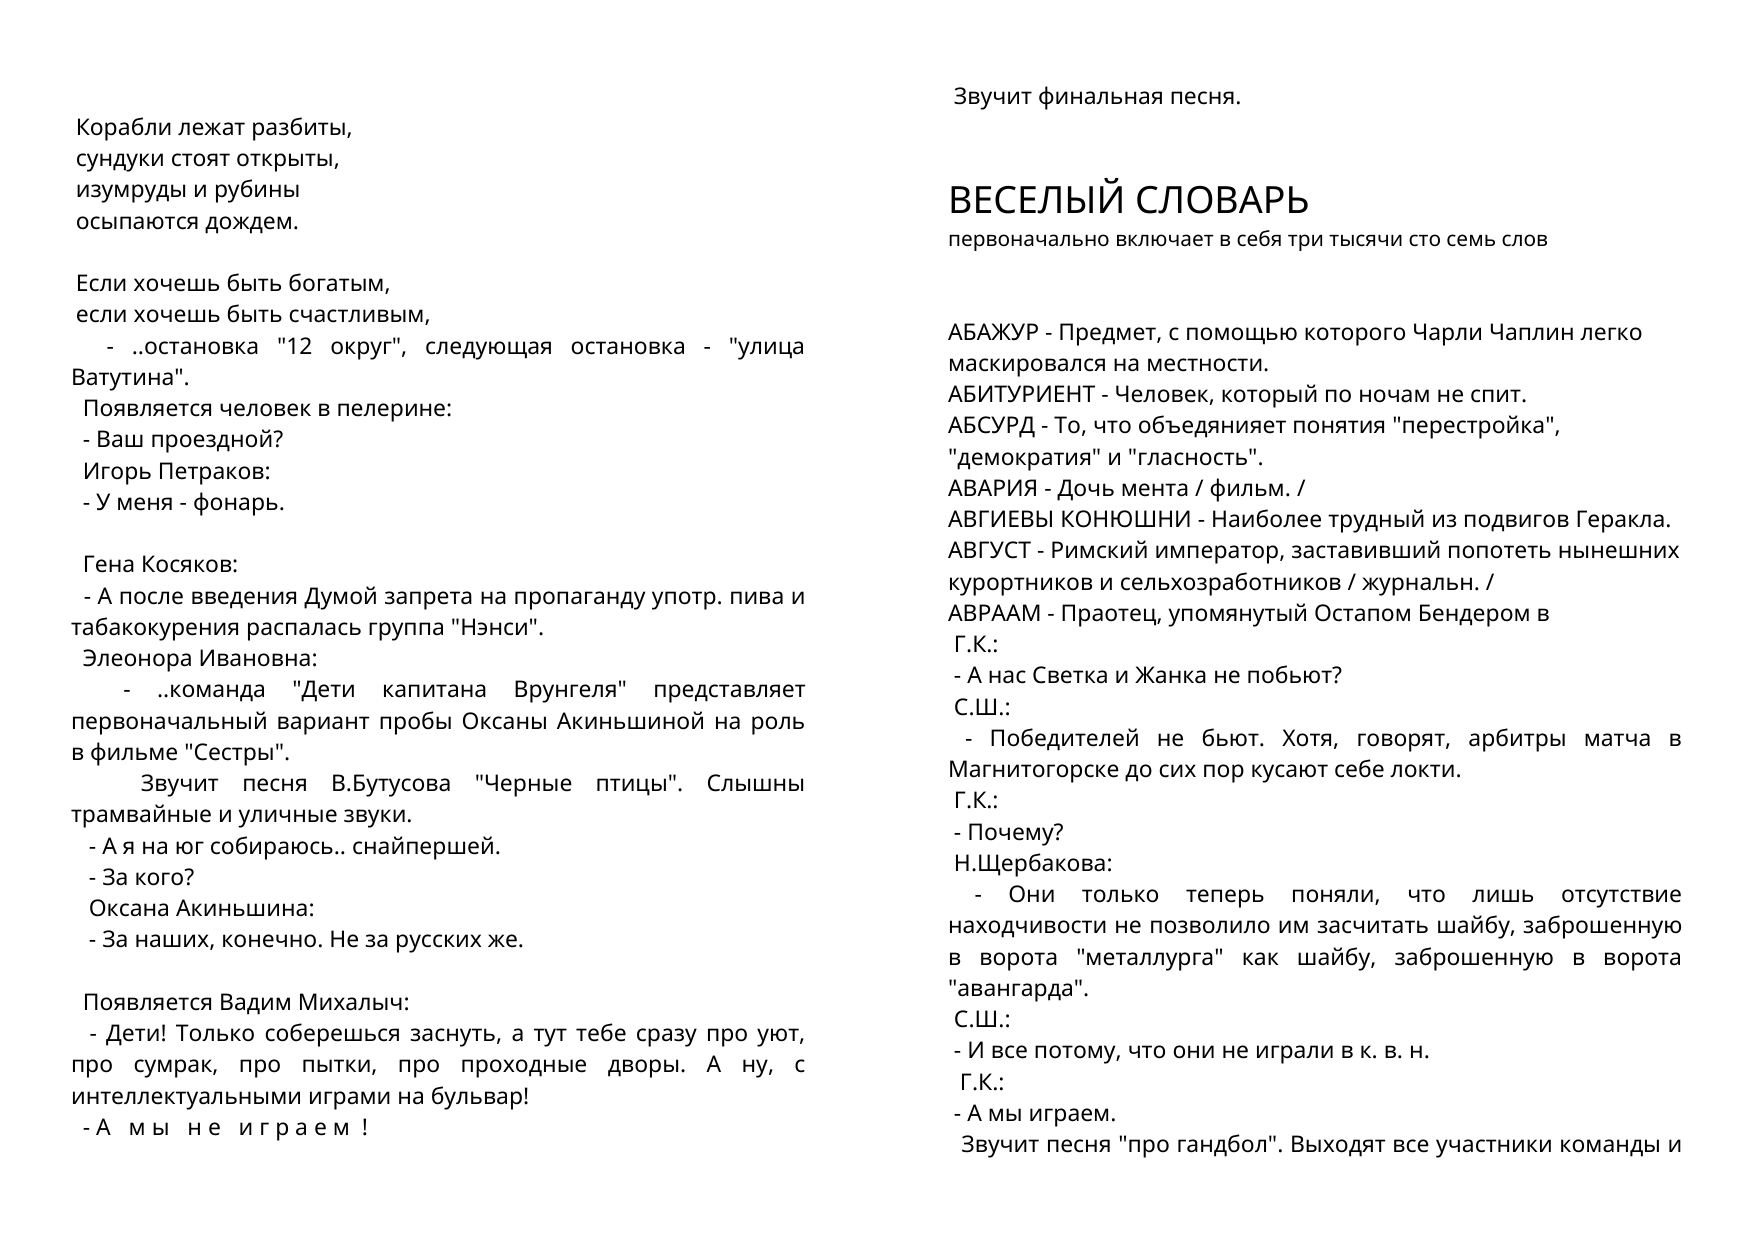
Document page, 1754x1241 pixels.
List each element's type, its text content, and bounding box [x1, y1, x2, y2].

text Появляется Вадим Михалыч: [71, 986, 806, 1017]
text ВЕСЕЛЫЙ СЛОВАРЬ [948, 173, 1683, 224]
text - А мы играем. [948, 1097, 1683, 1128]
text - Ваш проездной? [71, 423, 806, 455]
text - Победителей не бьют. Хотя, говорят, арбитры матча в Магнитогорске до сих пор кусают себе локти. [948, 722, 1683, 784]
text АВРААМ - Праотец, упомянутый Остапом Бендером в [948, 597, 1683, 628]
text С.Ш.: [948, 690, 1683, 722]
text Звучит песня В.Бутусова "Черные птицы". Слышны трамвайные и уличные звуки. [71, 767, 806, 830]
text Игорь Петраков: [71, 455, 806, 486]
text - А нас Светка и Жанка не побьют? [948, 659, 1683, 690]
text Н.Щербакова: [948, 847, 1683, 878]
text С.Ш.: [948, 1003, 1683, 1034]
text - За наших, конечно. Не за русских же. [71, 923, 806, 955]
text - И все потому, что они не играли в к. в. н. [948, 1034, 1683, 1065]
text Г.К.: [948, 628, 1683, 659]
text АВАРИЯ - Дочь мента / фильм. / [948, 472, 1683, 503]
text если хочешь быть счастливым, [71, 298, 806, 330]
text - А после введения Думой запрета на пропаганду употр. пива и табакокурения распалась группа "Нэнси". [71, 580, 806, 642]
text - Они только теперь поняли, что лишь отсутствие находчивости не позволило им засчитать шайбу, заброшенную в ворота "металлурга" как шайбу, заброшенную в ворота "авангарда". [948, 878, 1683, 1003]
text АВГУСТ - Римский император, заставивший попотеть нынешних курортников и сельхозработников / журнальн. / [948, 534, 1683, 597]
text Г.К.: [948, 784, 1683, 815]
text Появляется человек в пелерине: [71, 392, 806, 423]
text Корабли лежат разбиты, [71, 111, 806, 142]
text - А я на юг собираюсь.. снайпершей. [71, 830, 806, 861]
text - Почему? [948, 815, 1683, 847]
text Оксана Акиньшина: [71, 892, 806, 923]
text - У меня - фонарь. [71, 486, 806, 517]
text Звучит песня "про гандбол". Выходят все участники команды и [948, 1128, 1683, 1159]
text Гена Косяков: [71, 548, 806, 580]
text сундуки стоят открыты, [71, 142, 806, 173]
text Элеонора Ивановна: [71, 642, 806, 673]
text Звучит финальная песня. [948, 80, 1683, 111]
text - А м ы н е и г р а е м ! [71, 1111, 806, 1142]
text АВГИЕВЫ КОНЮШНИ - Наиболее трудный из подвигов Геракла. [948, 503, 1683, 534]
text осыпаются дождем. [71, 205, 806, 236]
text АБСУРД - То, что объедянияет понятия "перестройка", "демократия" и "гласность". [948, 409, 1683, 472]
text - Дети! Только соберешься заснуть, а тут тебе сразу про уют, про сумрак, про пытки, про проходные дворы. А ну, с интеллектуальными играми на бульвар! [71, 1017, 806, 1111]
text АБАЖУР - Предмет, с помощью которого Чарли Чаплин легко маскировался на местности. [948, 315, 1683, 378]
text - За кого? [71, 861, 806, 892]
text - ..команда "Дети капитана Врунгеля" представляет первоначальный вариант пробы Оксаны Акиньшиной на роль в фильме "Сестры". [71, 673, 806, 767]
text изумруды и рубины [71, 173, 806, 205]
text первоначально включает в себя три тысячи сто семь слов [948, 224, 1683, 253]
text Г.К.: [948, 1065, 1683, 1097]
text АБИТУРИЕНТ - Человек, который по ночам не спит. [948, 378, 1683, 409]
text Если хочешь быть богатым, [71, 267, 806, 298]
text - ..остановка "12 округ", следующая остановка - "улица Ватутина". [71, 330, 806, 392]
